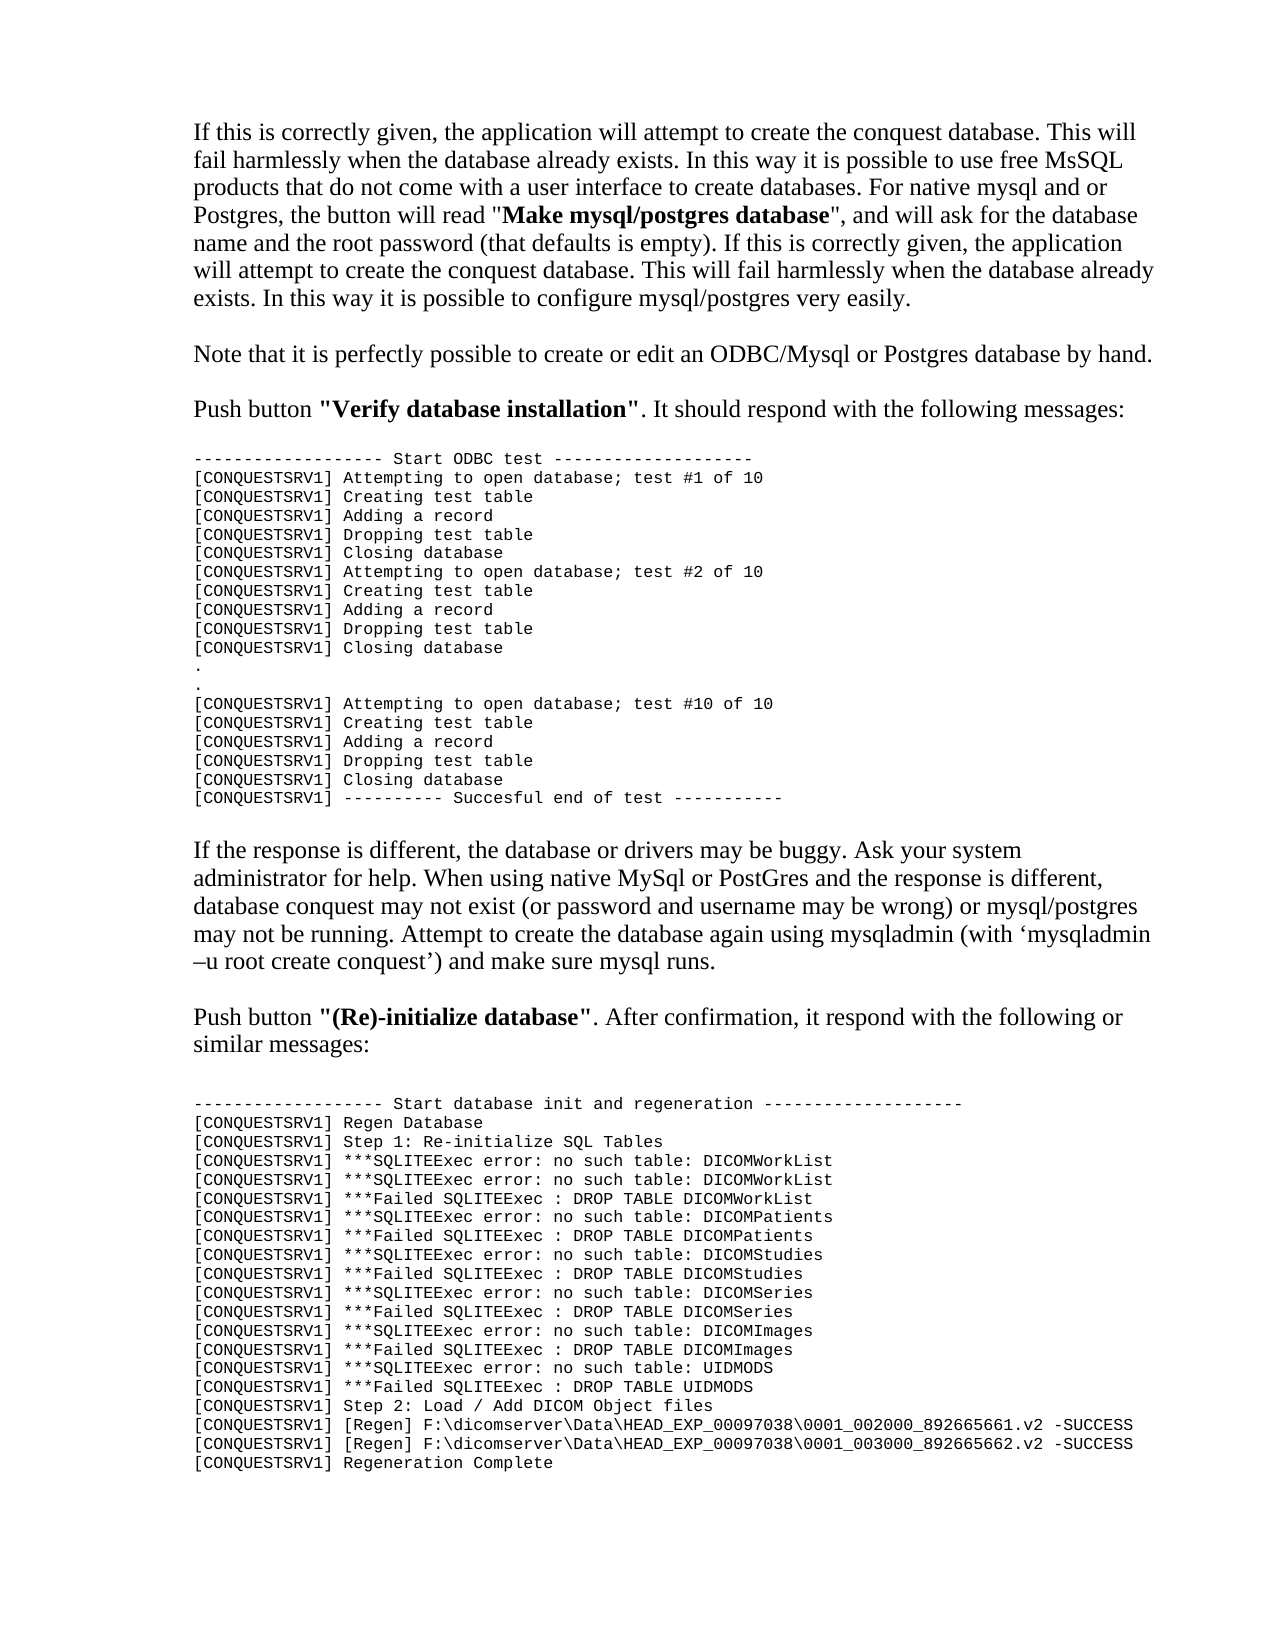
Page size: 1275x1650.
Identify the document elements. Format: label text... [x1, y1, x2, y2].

text [CONQUESTSRV1] Closing database [193, 771, 1157, 790]
text [CONQUESTSRV1] ***SQLITEExec error: no such table: DICOMSeries [193, 1284, 1157, 1303]
text [CONQUESTSRV1] ---------- Succesful end of test ----------- [193, 790, 1157, 809]
text ------------------- Start database init and regeneration -------------------- [193, 1096, 1157, 1115]
text [CONQUESTSRV1] ***Failed SQLITEExec : DROP TABLE DICOMStudies [193, 1266, 1157, 1284]
text [CONQUESTSRV1] Creating test table [193, 583, 1157, 601]
text [CONQUESTSRV1] Attempting to open database; test #1 of 10 [193, 469, 1157, 488]
text If this is correctly given, the application will attempt to create the conquest database. This will fail harmlessly when the database already exists. In this way it is possible to use free MsSQL products that do not come with a user interface to create databases. For native mysql and or Postgres, the button will read "Make mysql/postgres database", and will ask for the database name and the root password (that defaults is empty). If this is correctly given, the application will attempt to create the conquest database. This will fail harmlessly when the database already exists. In this way it is possible to configure mysql/postgres very easily. [193, 118, 1157, 312]
text [CONQUESTSRV1] ***Failed SQLITEExec : DROP TABLE DICOMPatients [193, 1228, 1157, 1247]
text If the response is different, the database or drivers may be buggy. Ask your system administrator for help. When using native MySql or PostGres and the response is different, database conquest may not exist (or password and username may be wrong) or mysql/postgres may not be running. Attempt to create the database again using mysqladmin (with ‘mysqladmin –u root create conquest’) and make sure mysql runs. [193, 837, 1157, 975]
text [CONQUESTSRV1] Dropping test table [193, 620, 1157, 639]
text [CONQUESTSRV1] [Regen] F:\dicomserver\Data\HEAD_EXP_00097038\0001_002000_892665661.v2 -SUCCESS [193, 1416, 1157, 1435]
text [CONQUESTSRV1] ***Failed SQLITEExec : DROP TABLE UIDMODS [193, 1379, 1157, 1398]
text [CONQUESTSRV1] ***SQLITEExec error: no such table: DICOMWorkList [193, 1152, 1157, 1171]
text ------------------- Start ODBC test -------------------- [193, 451, 1157, 469]
text [CONQUESTSRV1] Dropping test table [193, 526, 1157, 545]
text [CONQUESTSRV1] Closing database [193, 545, 1157, 564]
text [CONQUESTSRV1] Step 1: Re-initialize SQL Tables [193, 1134, 1157, 1152]
text [CONQUESTSRV1] Adding a record [193, 507, 1157, 526]
text [CONQUESTSRV1] [Regen] F:\dicomserver\Data\HEAD_EXP_00097038\0001_003000_892665662.v2 -SUCCESS [193, 1435, 1157, 1454]
text [CONQUESTSRV1] Regen Database [193, 1115, 1157, 1134]
text [CONQUESTSRV1] Attempting to open database; test #10 of 10 [193, 696, 1157, 714]
text [CONQUESTSRV1] ***SQLITEExec error: no such table: DICOMPatients [193, 1209, 1157, 1228]
text [CONQUESTSRV1] ***SQLITEExec error: no such table: DICOMImages [193, 1322, 1157, 1341]
text [CONQUESTSRV1] Regeneration Complete [193, 1454, 1157, 1473]
text [CONQUESTSRV1] Dropping test table [193, 752, 1157, 771]
text [CONQUESTSRV1] ***Failed SQLITEExec : DROP TABLE DICOMWorkList [193, 1190, 1157, 1209]
text [CONQUESTSRV1] Attempting to open database; test #2 of 10 [193, 564, 1157, 583]
text . [193, 677, 1157, 696]
text [CONQUESTSRV1] Creating test table [193, 488, 1157, 507]
text Push button "Verify database installation". It should respond with the following messages: [193, 395, 1157, 423]
text . [193, 658, 1157, 677]
text [CONQUESTSRV1] Adding a record [193, 601, 1157, 620]
text [CONQUESTSRV1] Adding a record [193, 733, 1157, 752]
text [CONQUESTSRV1] Creating test table [193, 714, 1157, 733]
text [CONQUESTSRV1] ***Failed SQLITEExec : DROP TABLE DICOMImages [193, 1341, 1157, 1360]
text Note that it is perfectly possible to create or edit an ODBC/Mysql or Postgres database by hand. [193, 340, 1157, 367]
text [CONQUESTSRV1] ***SQLITEExec error: no such table: DICOMWorkList [193, 1171, 1157, 1190]
text [CONQUESTSRV1] ***SQLITEExec error: no such table: UIDMODS [193, 1360, 1157, 1379]
text [CONQUESTSRV1] Step 2: Load / Add DICOM Object files [193, 1398, 1157, 1416]
text [CONQUESTSRV1] Closing database [193, 639, 1157, 658]
text [CONQUESTSRV1] ***Failed SQLITEExec : DROP TABLE DICOMSeries [193, 1303, 1157, 1322]
text [CONQUESTSRV1] ***SQLITEExec error: no such table: DICOMStudies [193, 1247, 1157, 1266]
text Push button "(Re)-initialize database". After confirmation, it respond with the following or similar messages: [193, 1003, 1157, 1058]
